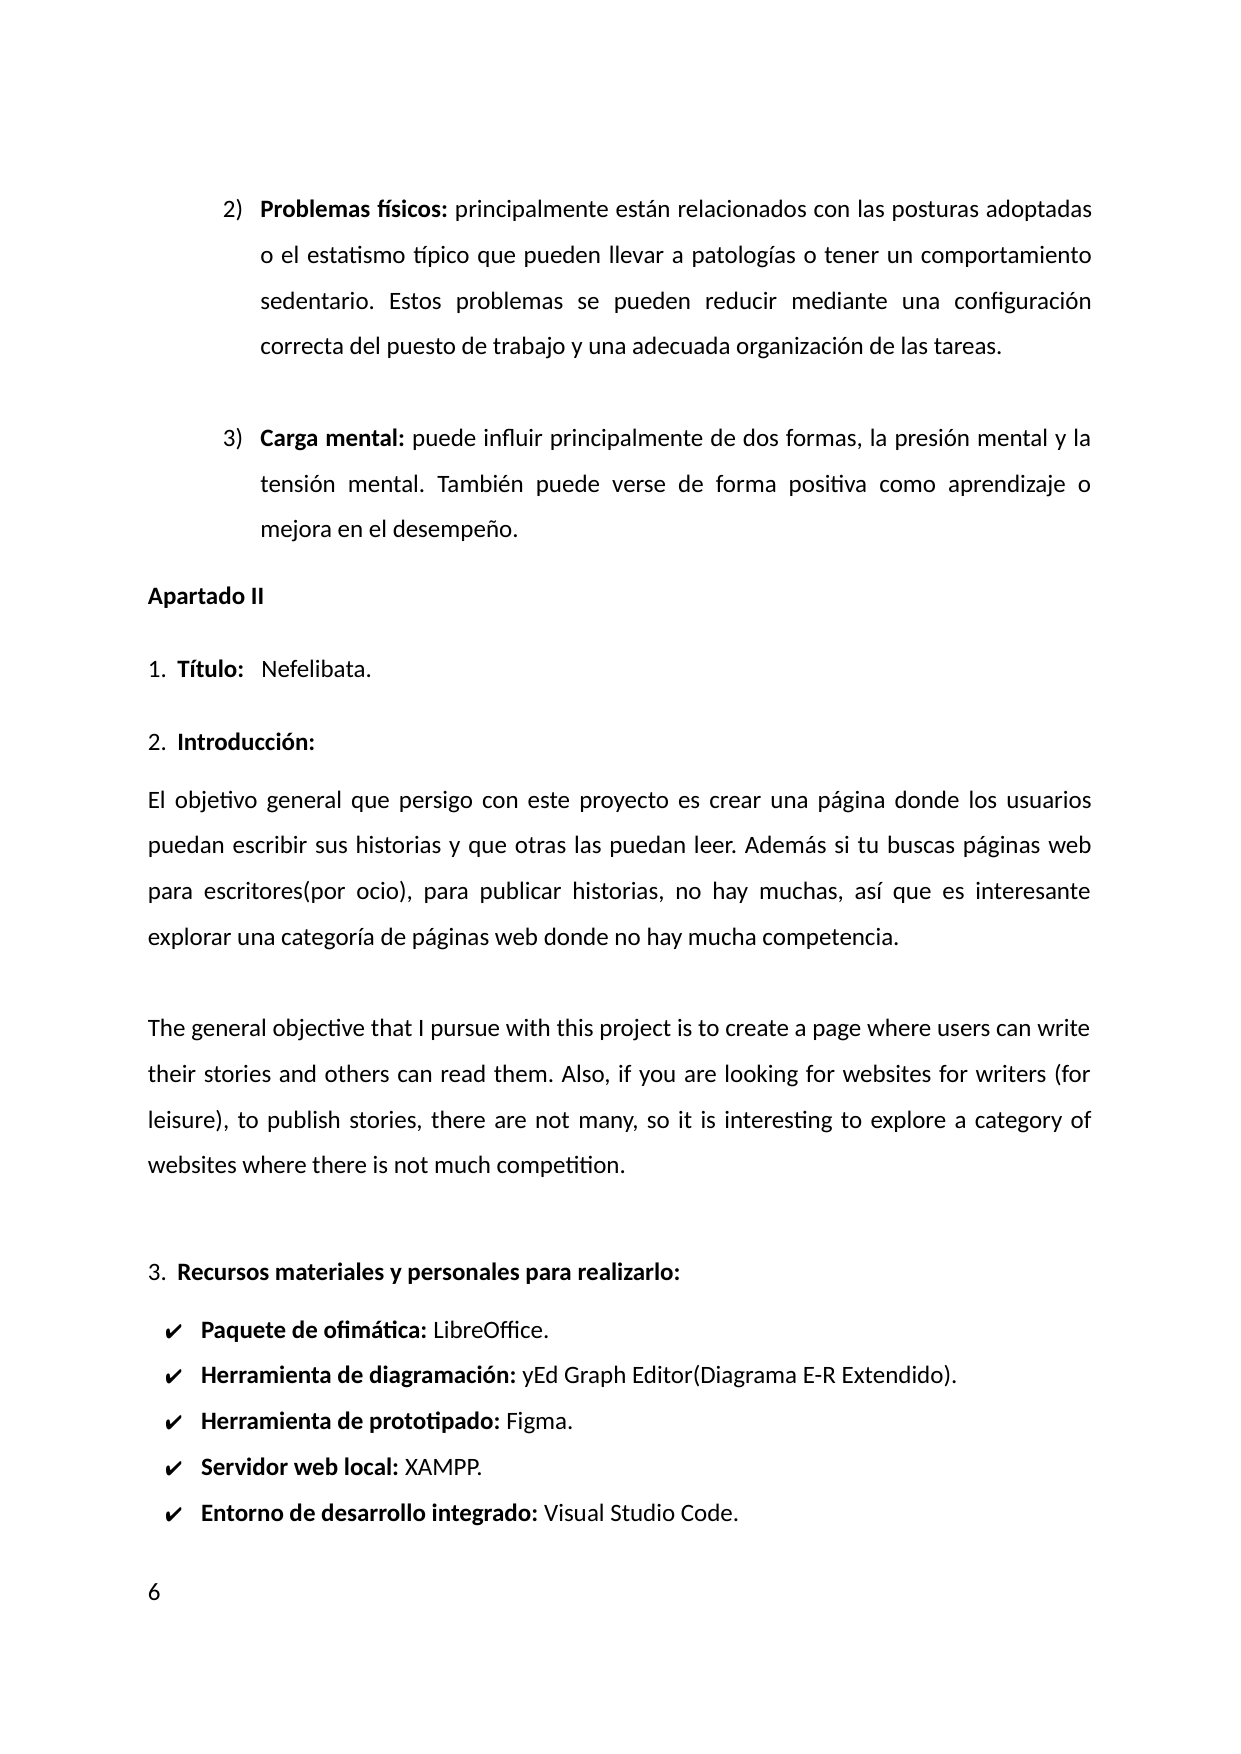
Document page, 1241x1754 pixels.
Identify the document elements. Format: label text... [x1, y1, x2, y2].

list Herramienta de diagramación: yEd Graph Editor(Diagrama E-R Extendido). [165, 1360, 1093, 1390]
list Servidor web local: XAMPP. [165, 1451, 1093, 1482]
subtitle Título: Nefelibata. [148, 653, 1093, 683]
list Paquete de ofimática: LibreOffice. [165, 1314, 1093, 1344]
list Problemas físicos: principalmente están relacionados con las posturas adoptadas o el estatismo típico que pueden llevar a patologías o tener un comportamiento sedentario. Estos problemas se pueden reducir mediante una configuración correcta del puesto de trabajo y una adecuada organización de las tareas. [223, 193, 1093, 361]
subtitle Introducción: [148, 726, 1093, 756]
list Herramienta de prototipado: Figma. [165, 1405, 1093, 1436]
list Carga mental: puede influir principalmente de dos formas, la presión mental y la tensión mental. También puede verse de forma positiva como aprendizaje o mejora en el desempeño. [223, 422, 1093, 544]
subtitle Apartado II [148, 580, 1093, 611]
text El objetivo general que persigo con este proyecto es crear una página donde los usuarios puedan escribir sus historias y que otras las puedan leer. Además si tu buscas páginas web para escritores(por ocio), para publicar historias, no hay muchas, así que es interesante explorar una categoría de páginas web donde no hay mucha competencia. [148, 784, 1093, 952]
text The general objective that I pursue with this project is to create a page where users can write their stories and others can read them. Also, if you are looking for websites for writers (for leisure), to publish stories, there are not many, so it is interesting to explore a category of websites where there is not much competition. [148, 1012, 1093, 1180]
list Entorno de desarrollo integrado: Visual Studio Code. [165, 1497, 1093, 1527]
subtitle Recursos materiales y personales para realizarlo: [148, 1256, 1093, 1286]
